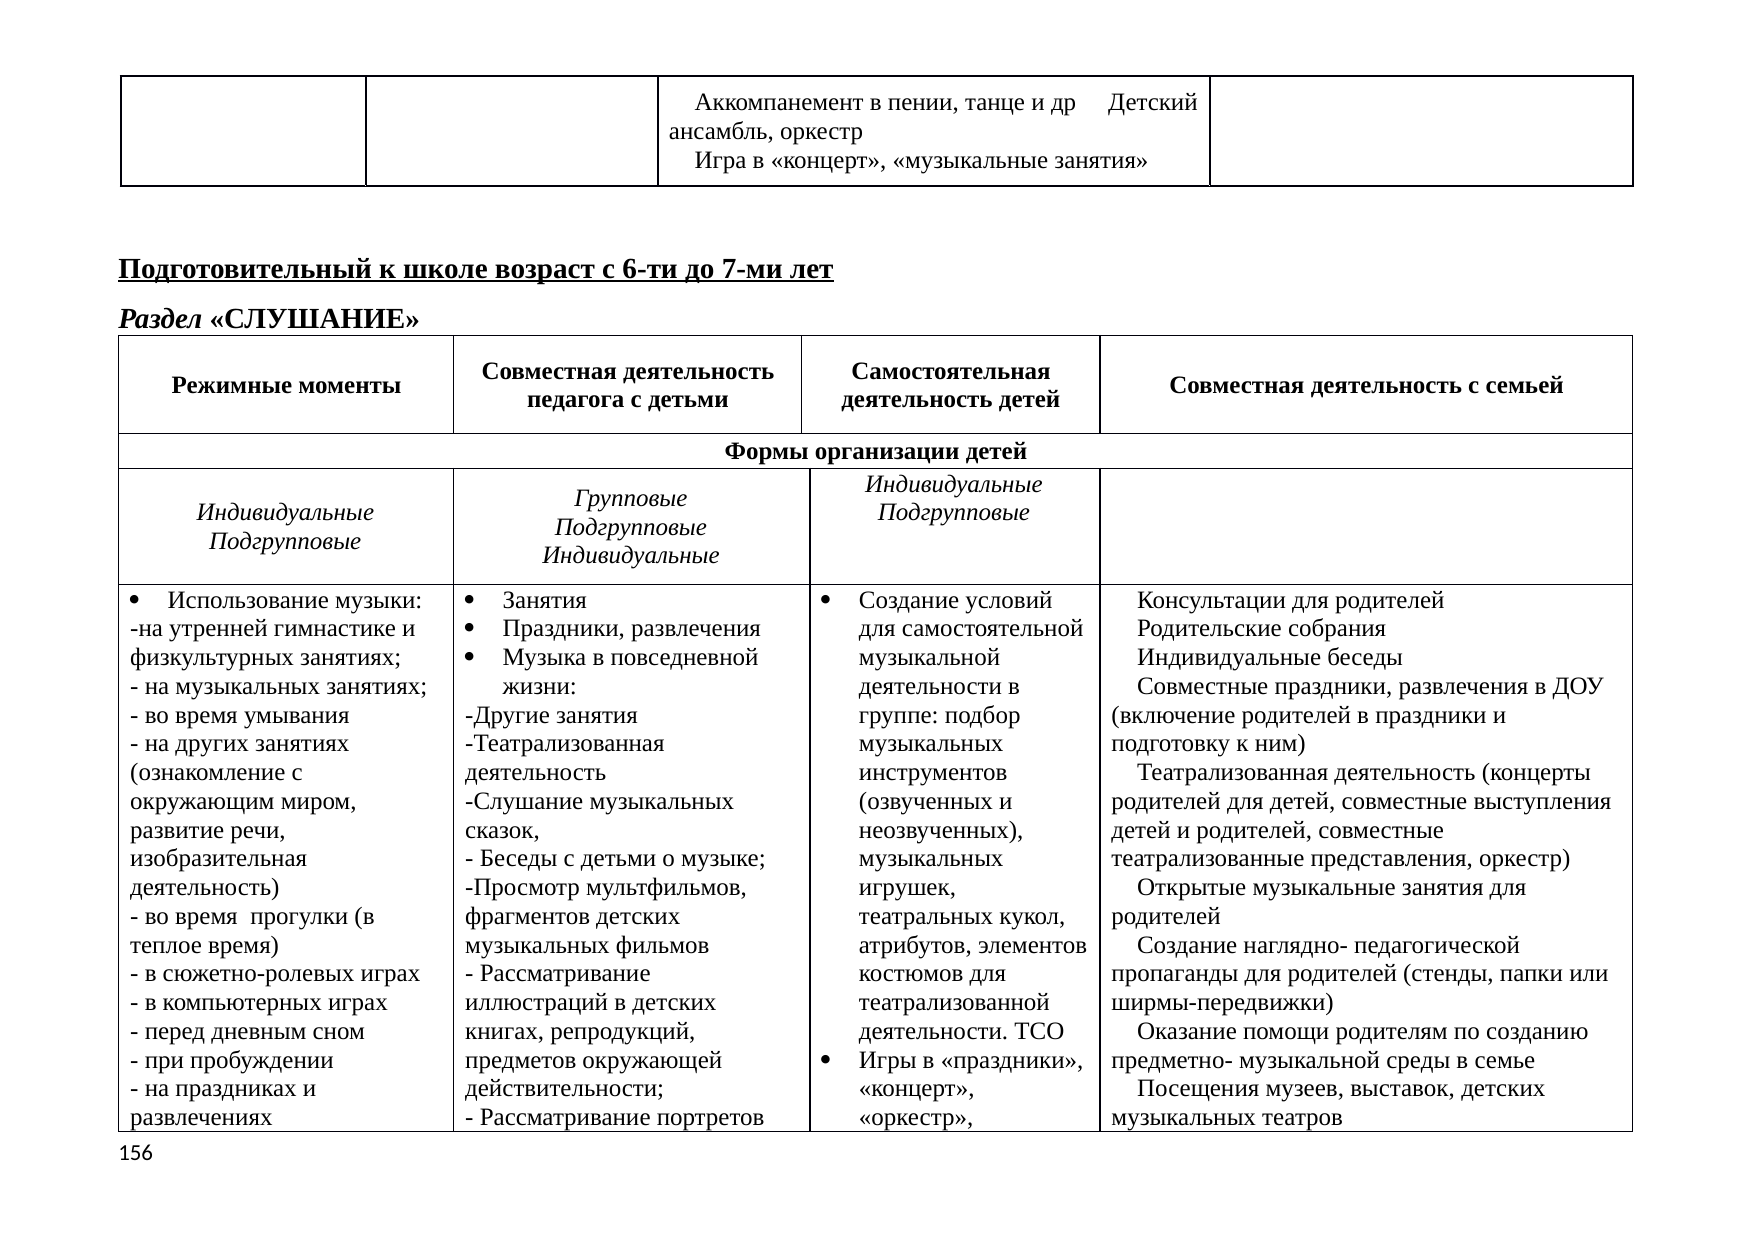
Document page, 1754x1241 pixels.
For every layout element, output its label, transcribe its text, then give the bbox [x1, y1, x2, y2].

table_cell [367, 77, 657, 185]
table_cell [1101, 469, 1632, 584]
table_cell  Аккомпанемент в пении, танце и др  Детский ансамбль, оркестр  Игра в «концерт», «музыкальные занятия» [659, 77, 1209, 185]
table_header Совместная деятельность с семьей [1101, 336, 1632, 433]
table_cell Индивидуальные Подгрупповые [811, 469, 1099, 584]
table_cell Индивидуальные Подгрупповые [119, 469, 453, 584]
table_header Режимные моменты [119, 336, 453, 433]
table_cell Использование музыки: -на утренней гимнастике и физкультурных занятиях; - на музыкальных занятиях; - во время умывания - на других занятиях (ознакомление с окружающим миром, развитие речи, изобразительная деятельность) - во время прогулки (в теплое время) - в сюжетно-ролевых играх - в компьютерных играх - перед дневным сном - при пробуждении - на праздниках и развлечениях [119, 585, 453, 1131]
table_cell  Консультации для родителей  Родительские собрания  Индивидуальные беседы  Совместные праздники, развлечения в ДОУ (включение родителей в праздники и подготовку к ним)  Театрализованная деятельность (концерты родителей для детей, совместные выступления детей и родителей, совместные театрализованные представления, оркестр)  Открытые музыкальные занятия для родителей  Создание наглядно- педагогической пропаганды для родителей (стенды, папки или ширмы-передвижки)  Оказание помощи родителям по созданию предметно- музыкальной среды в семье  Посещения музеев, выставок, детских музыкальных театров [1101, 585, 1632, 1131]
table_cell Групповые Подгрупповые Индивидуальные [454, 469, 809, 584]
table_cell Формы организации детей [119, 434, 1632, 468]
table_cell Создание условий для самостоятельной музыкальной деятельности в группе: подбор музыкальных инструментов (озвученных и неозвученных), музыкальных игрушек, театральных кукол, атрибутов, элементов костюмов для театрализованной деятельности. ТСО Игры в «праздники», «концерт», «оркестр», [811, 585, 1099, 1131]
table_cell [1211, 77, 1632, 185]
table_cell Занятия Праздники, развлечения Музыка в повседневной жизни: -Другие занятия -Театрализованная деятельность -Слушание музыкальных сказок, - Беседы с детьми о музыке; -Просмотр мультфильмов, фрагментов детских музыкальных фильмов - Рассматривание иллюстраций в детских книгах, репродукций, предметов окружающей действительности; - Рассматривание портретов [454, 585, 809, 1131]
table_header Самостоятельная деятельность детей [802, 336, 1099, 433]
text Подготовительный к школе возраст с 6-ти до 7-ми лет [118, 251, 1636, 284]
table_cell [122, 77, 365, 185]
table_header Совместная деятельность педагога с детьми [454, 336, 801, 433]
text Раздел «СЛУШАНИЕ» [118, 301, 1636, 335]
